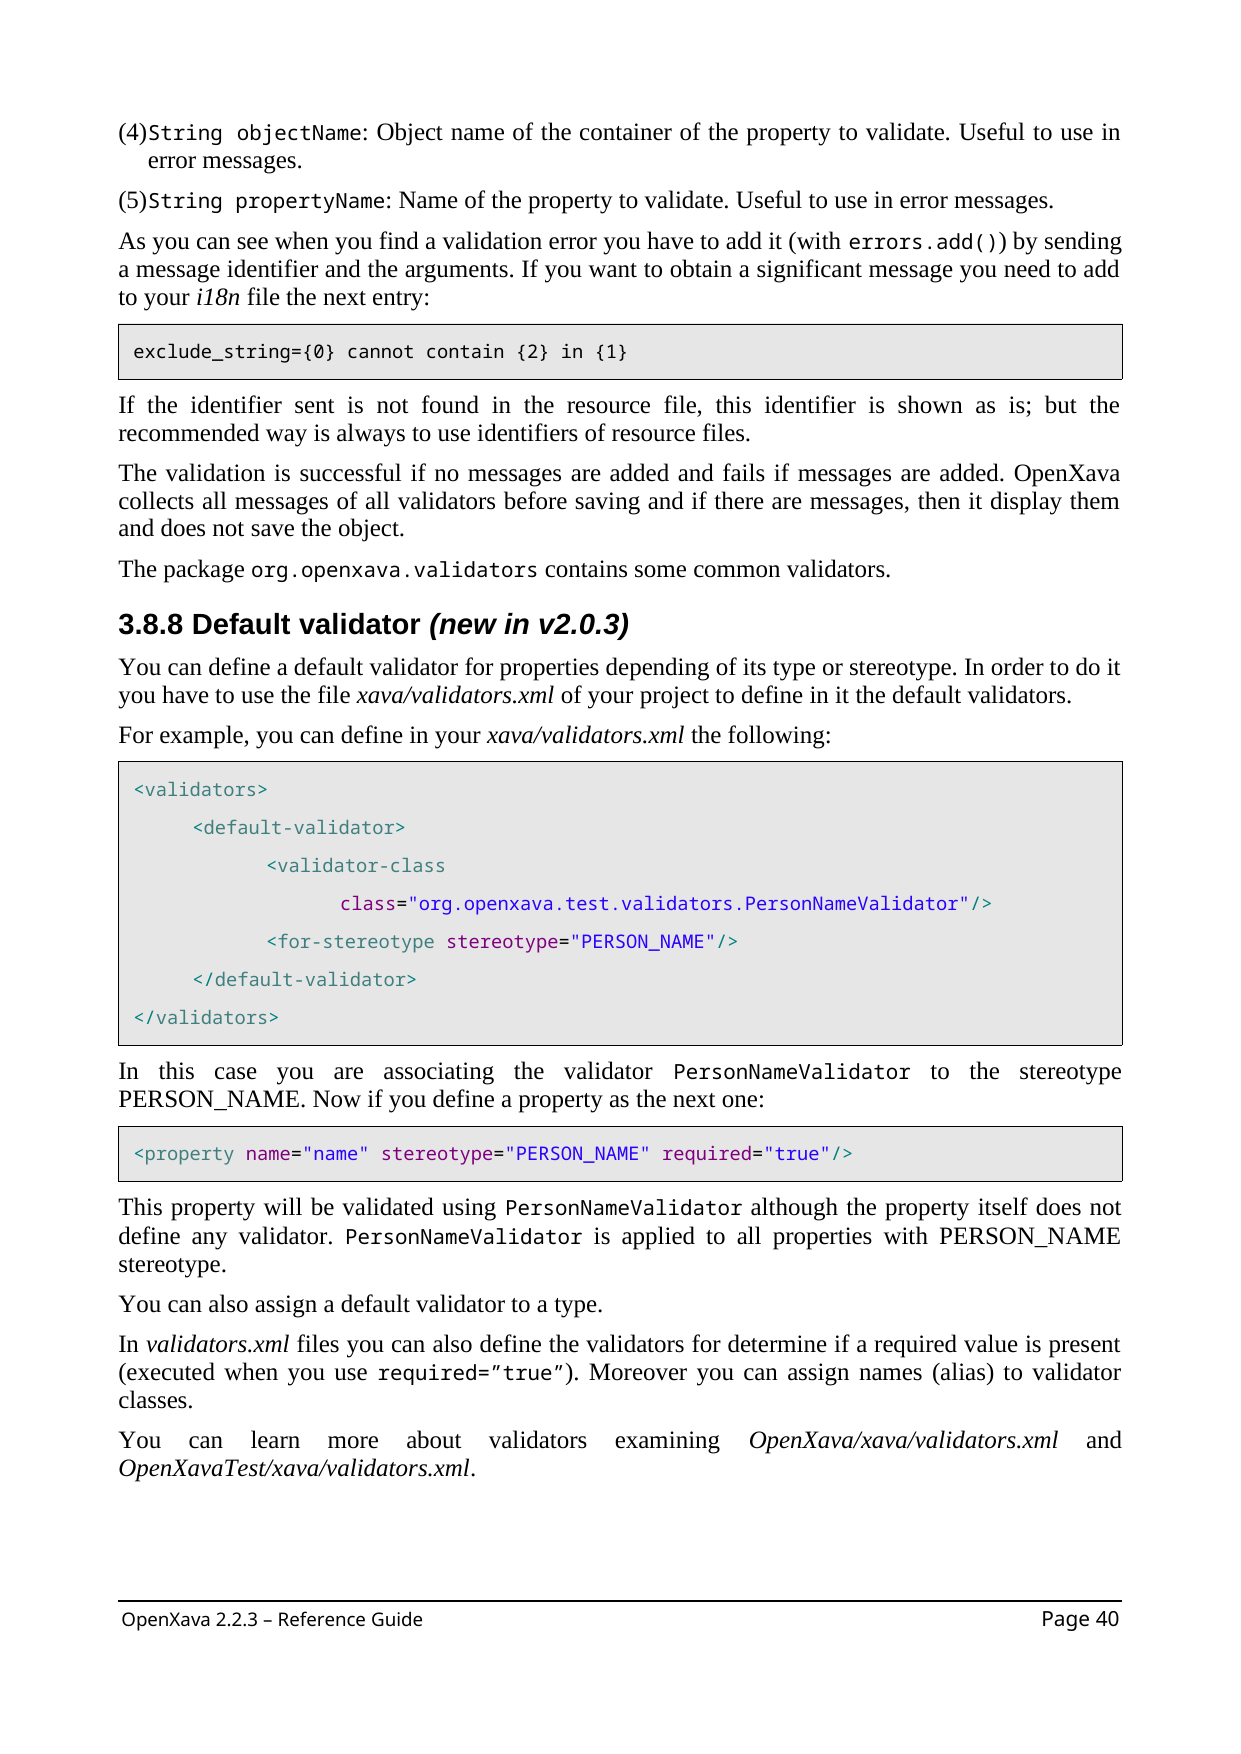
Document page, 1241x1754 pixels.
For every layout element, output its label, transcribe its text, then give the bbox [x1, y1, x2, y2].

text You can define a default validator for properties depending of its type or stereotype. In order to do it you have to use the file xava/validators.xml of your project to define in it the default validators. [118, 653, 1122, 709]
text The validation is successful if no messages are added and fails if messages are added. OpenXava collects all messages of all validators before saving and if there are messages, then it display them and does not save the object. [118, 459, 1122, 542]
text For example, you can define in your xava/validators.xml the following: [118, 721, 1122, 749]
text <for-stereotype stereotype="PERSON_NAME"/> [119, 913, 1122, 951]
subtitle Default validator (new in v2.0.3) [118, 608, 1122, 641]
text In validators.xml files you can also define the validators for determine if a required value is present (executed when you use required=”true”). Moreover you can assign names (alias) to validator classes. [118, 1330, 1122, 1414]
text <validator-class [119, 837, 1122, 875]
text This property will be validated using PersonNameValidator although the property itself does not define any validator. PersonNameValidator is applied to all properties with PERSON_NAME stereotype. [118, 1193, 1122, 1278]
text class="org.openxava.test.validators.PersonNameValidator"/> [119, 875, 1122, 913]
list String propertyName: Name of the property to validate. Useful to use in error messages. [118, 187, 1122, 215]
text </default-validator> [119, 951, 1122, 989]
text You can also assign a default validator to a type. [118, 1290, 1122, 1318]
text <validators> [119, 762, 1122, 799]
text <property name="name" stereotype="PERSON_NAME" required="true"/> [119, 1127, 1122, 1181]
text You can learn more about validators examining OpenXava/xava/validators.xml and OpenXavaTest/xava/validators.xml. [118, 1427, 1122, 1482]
text As you can see when you find a validation error you have to add it (with errors.add()) by sending a message identifier and the arguments. If you want to obtain a significant message you need to add to your i18n file the next entry: [118, 227, 1122, 311]
text If the identifier sent is not found in the resource file, this identifier is shown as is; but the recommended way is always to use identifiers of resource files. [118, 391, 1122, 447]
text <default-validator> [119, 799, 1122, 837]
text The package org.openxava.validators contains some common validators. [118, 555, 1122, 583]
text In this case you are associating the validator PersonNameValidator to the stereotype PERSON_NAME. Now if you define a property as the next one: [118, 1057, 1122, 1113]
text </validators> [119, 989, 1122, 1045]
text exclude_string={0} cannot contain {2} in {1} [119, 325, 1122, 379]
list String objectName: Object name of the container of the property to validate. Useful to use in error messages. [118, 118, 1122, 174]
